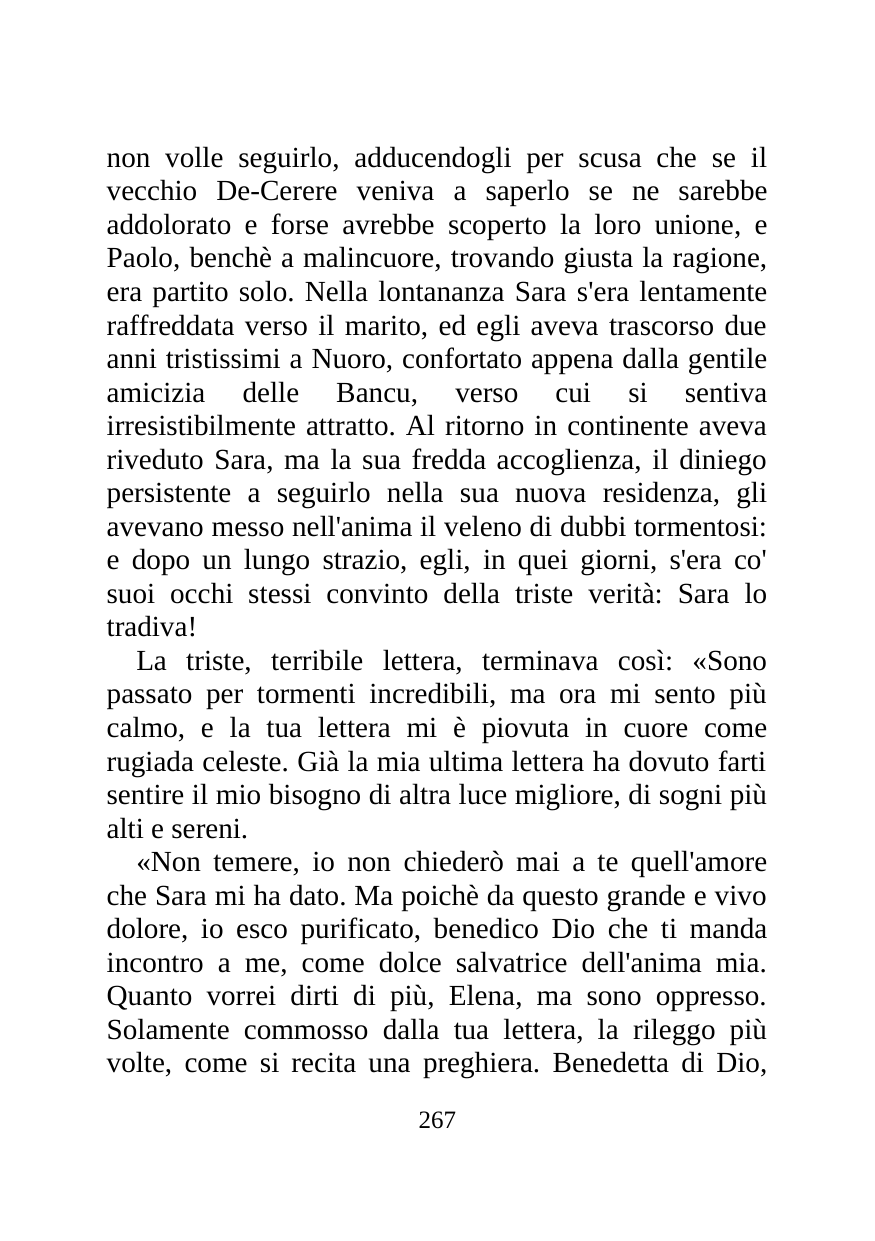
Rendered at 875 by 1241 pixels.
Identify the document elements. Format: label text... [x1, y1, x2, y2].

text non volle seguirlo, adducendogli per scusa che se il vecchio De-Cerere veniva a saperlo se ne sarebbe addolorato e forse avrebbe scoperto la loro unione, e Paolo, benchè a malincuore, trovando giusta la ragione, era partito solo. Nella lontananza Sara s'era lentamente raffreddata verso il marito, ed egli aveva trascorso due anni tristissimi a Nuoro, confortato appena dalla gentile amicizia delle Bancu, verso cui si sentiva irresistibilmente attratto. Al ritorno in continente aveva riveduto Sara, ma la sua fredda accoglienza, il diniego persistente a seguirlo nella sua nuova residenza, gli avevano messo nell'anima il veleno di dubbi tormentosi: e dopo un lungo strazio, egli, in quei giorni, s'era co' suoi occhi stessi convinto della triste verità: Sara lo tradiva! [106, 140, 768, 643]
text «Non temere, io non chiederò mai a te quell'amore che Sara mi ha dato. Ma poichè da questo grande e vivo dolore, io esco purificato, benedico Dio che ti manda incontro a me, come dolce salvatrice dell'anima mia. Quanto vorrei dirti di più, Elena, ma sono oppresso. Solamente commosso dalla tua lettera, la rileggo più volte, come si recita una preghiera. Benedetta di Dio, [106, 844, 768, 1079]
text La triste, terribile lettera, terminava così: «Sono passato per tormenti incredibili, ma ora mi sento più calmo, e la tua lettera mi è piovuta in cuore come rugiada celeste. Già la mia ultima lettera ha dovuto farti sentire il mio bisogno di altra luce migliore, di sogni più alti e sereni. [106, 643, 768, 844]
